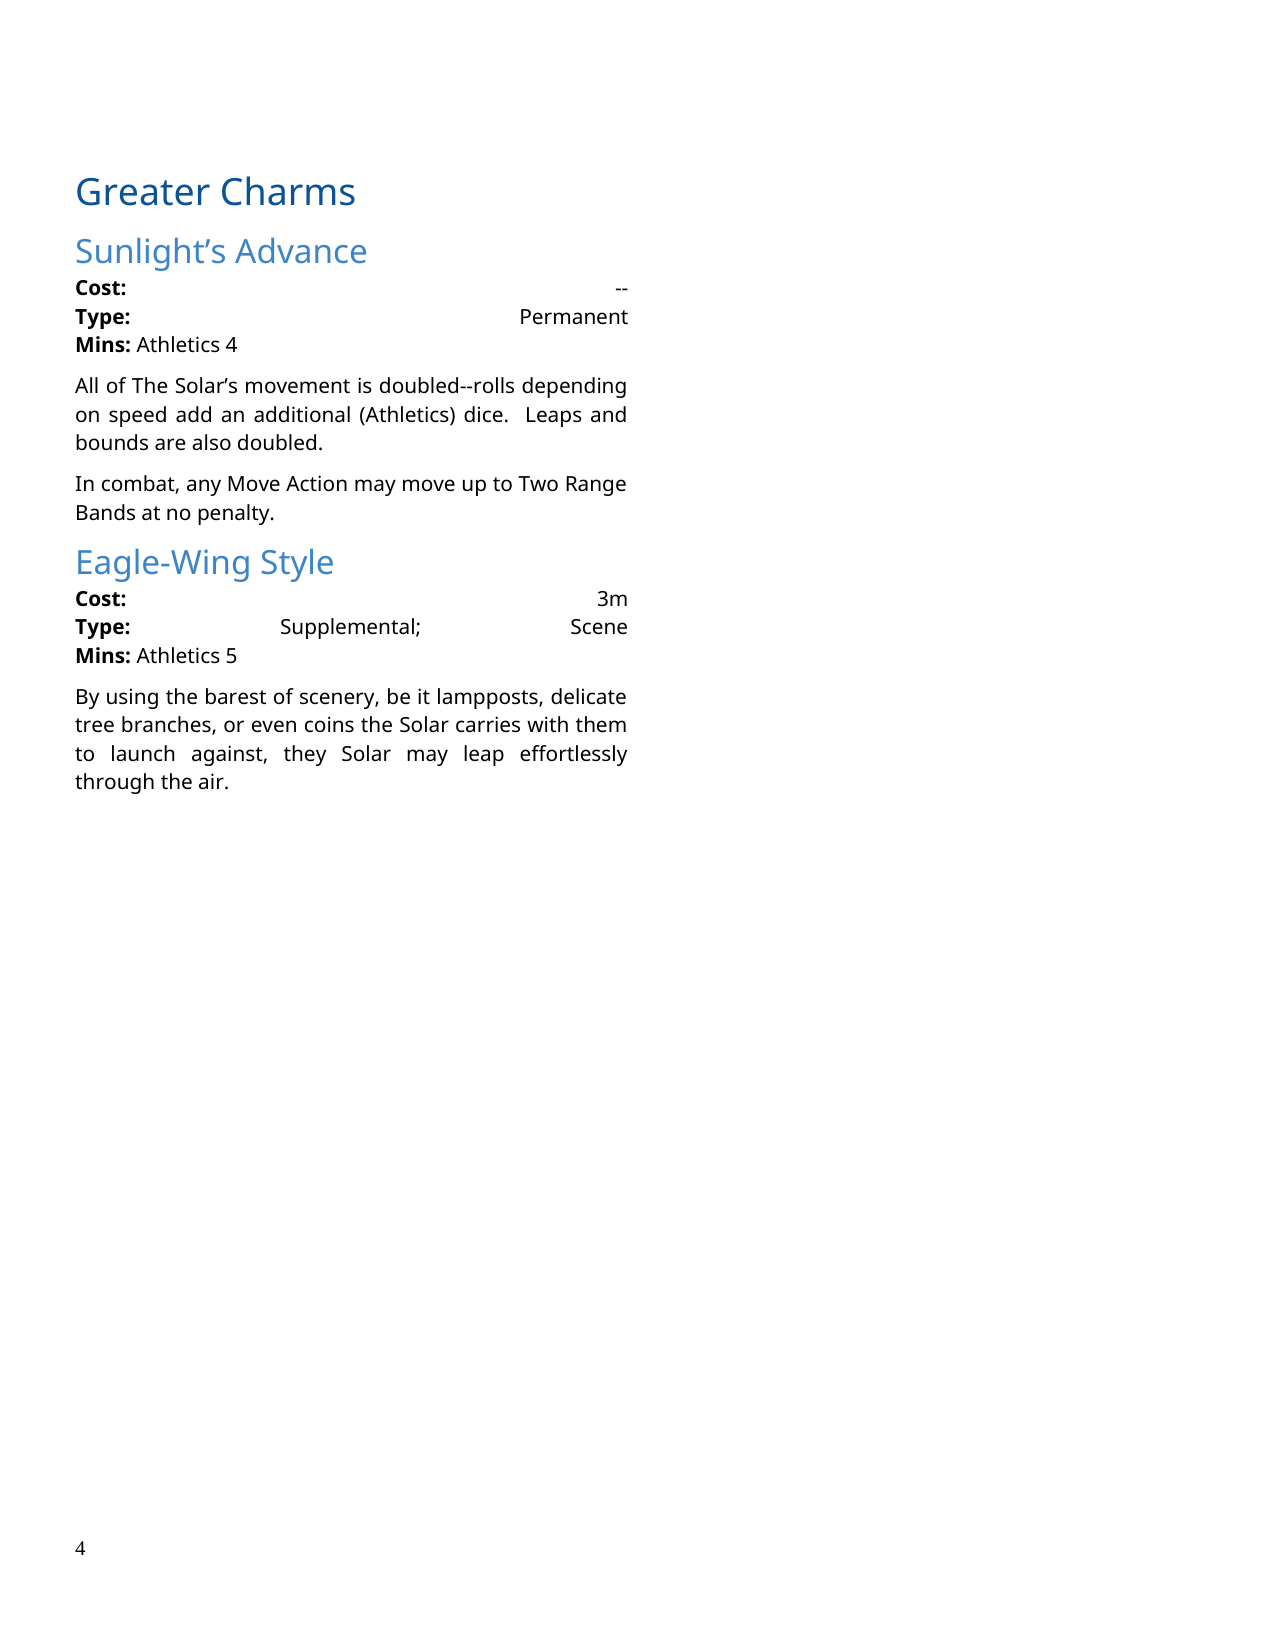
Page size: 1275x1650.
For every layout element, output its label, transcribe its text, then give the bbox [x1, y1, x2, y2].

text All of The Solar’s movement is doubled--rolls depending on speed add an additional (Athletics) dice. Leaps and bounds are also doubled. [75, 371, 628, 457]
subtitle Sunlight’s Advance [75, 228, 628, 273]
text Cost: 3m Type: Supplemental; Scene Mins: Athletics 5 [75, 584, 628, 669]
text Cost: -- Type: Permanent Mins: Athletics 4 [75, 273, 628, 359]
text By using the barest of scenery, be it lampposts, delicate tree branches, or even coins the Solar carries with them to launch against, they Solar may leap effortlessly through the air. [75, 682, 628, 796]
subtitle Eagle-Wing Style [75, 538, 628, 584]
text In combat, any Move Action may move up to Two Range Bands at no penalty. [75, 469, 628, 526]
subtitle Greater Charms [75, 165, 628, 216]
